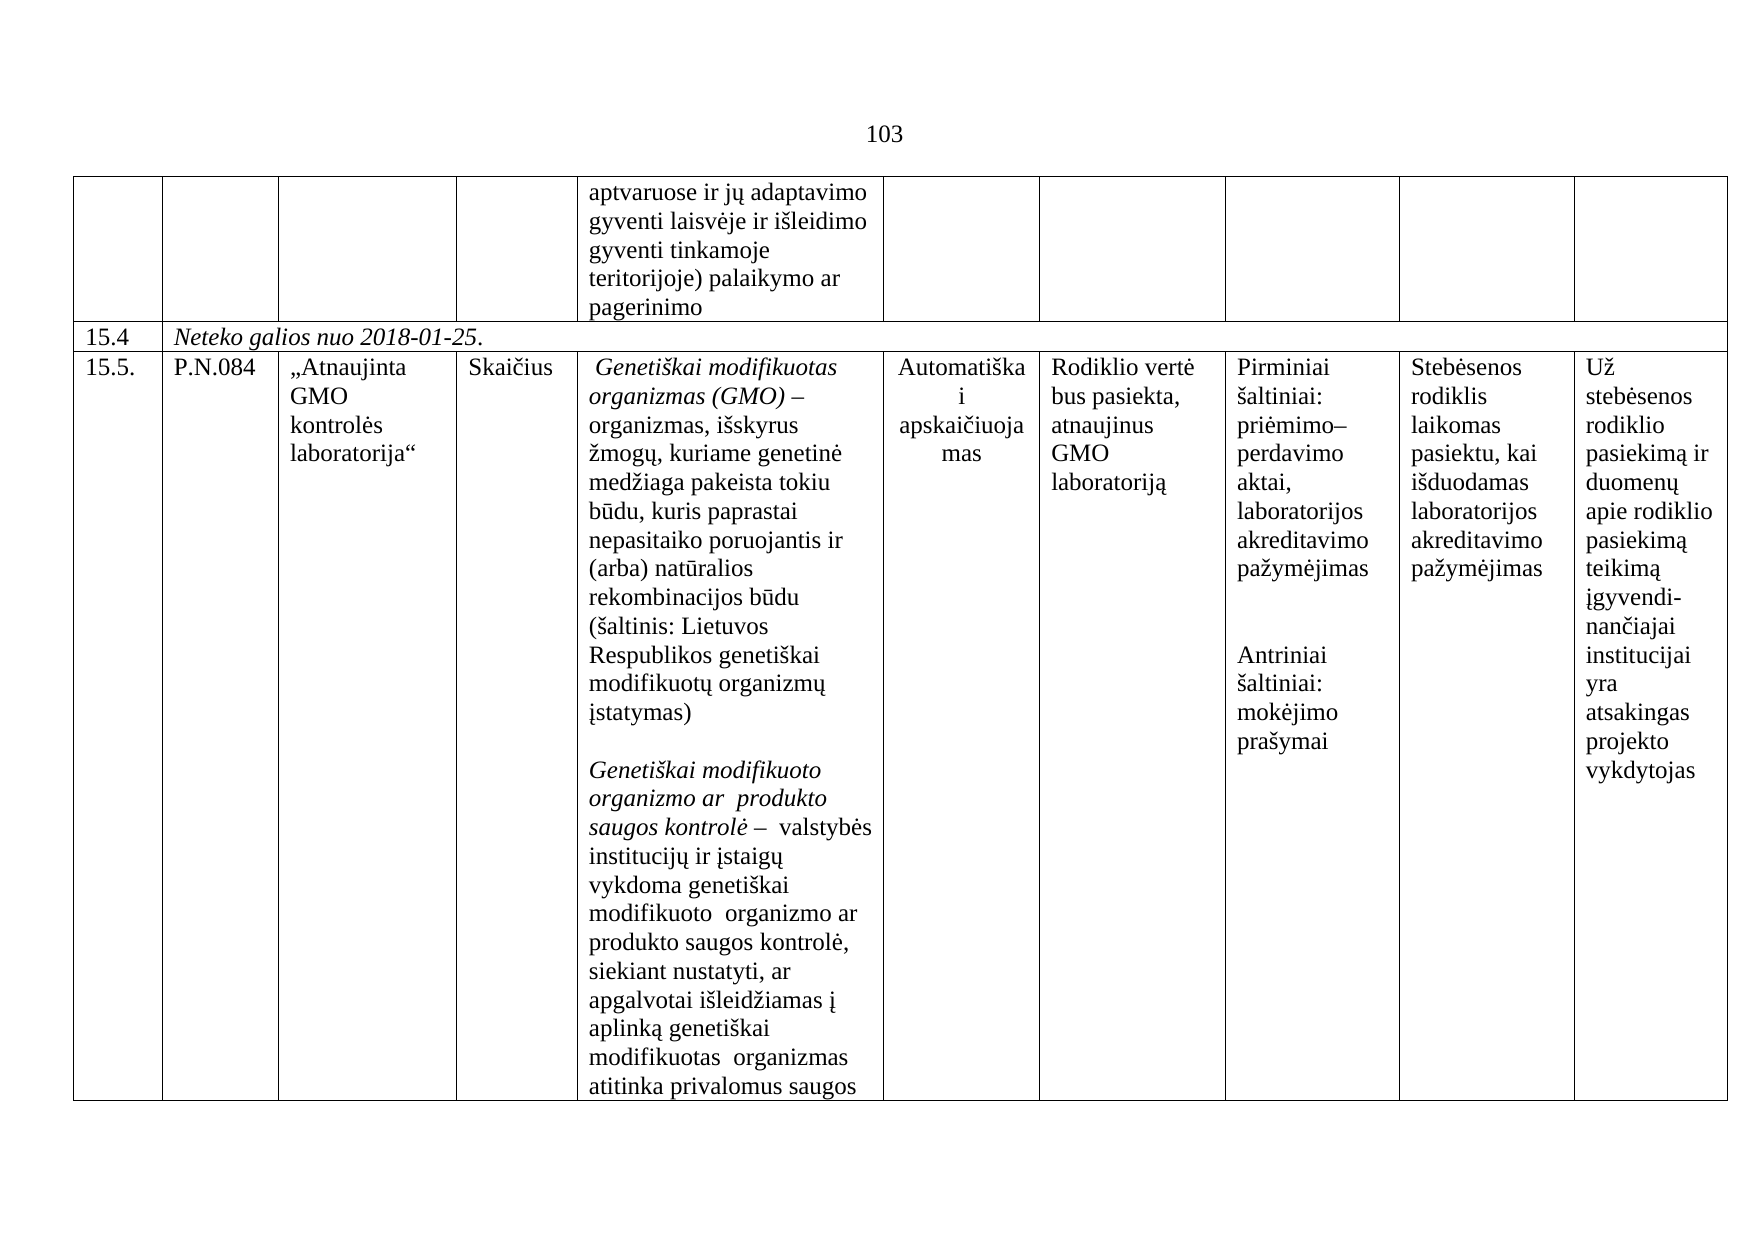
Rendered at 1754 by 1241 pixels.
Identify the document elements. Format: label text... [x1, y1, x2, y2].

table_cell [1400, 177, 1574, 321]
table_cell „Atnaujinta GMO kontrolės laboratorija“ [279, 352, 456, 1100]
table_cell Genetiškai modifikuotas organizmas (GMO) – organizmas, išskyrus žmogų, kuriame genetinė medžiaga pakeista tokiu būdu, kuris paprastai nepasitaiko poruojantis ir (arba) natūralios rekombinacijos būdu (šaltinis: Lietuvos Respublikos genetiškai modifikuotų organizmų įstatymas) Genetiškai modifikuoto organizmo ar produkto saugos kontrolė – valstybės institucijų ir įstaigų vykdoma genetiškai modifikuoto organizmo ar produkto saugos kontrolė, siekiant nustatyti, ar apgalvotai išleidžiamas į aplinką genetiškai modifikuotas organizmas atitinka privalomus saugos [578, 352, 883, 1100]
table_cell [457, 177, 577, 321]
table_cell [1575, 177, 1727, 321]
table_cell [1226, 177, 1399, 321]
table_cell P.N.084 [163, 352, 278, 1100]
table_cell Už stebėsenos rodiklio pasiekimą ir duomenų apie rodiklio pasiekimą teikimą įgyvendi-nančiajai institucijai yra atsakingas projekto vykdytojas [1575, 352, 1727, 1100]
table_cell Stebėsenos rodiklis laikomas pasiektu, kai išduodamas laboratorijos akreditavimo pažymėjimas [1400, 352, 1574, 1100]
table_cell [163, 177, 278, 321]
table_cell Skaičius [457, 352, 577, 1100]
table_cell Rodiklio vertė bus pasiekta, atnaujinus GMO laboratoriją [1040, 352, 1225, 1100]
table_cell [1040, 177, 1225, 321]
table_cell aptvaruose ir jų adaptavimo gyventi laisvėje ir išleidimo gyventi tinkamoje teritorijoje) palaikymo ar pagerinimo [578, 177, 883, 321]
table_cell [884, 177, 1039, 321]
table_cell 15.4 [74, 322, 162, 351]
table_cell [279, 177, 456, 321]
table_cell 15.5. [74, 352, 162, 1100]
table_cell [74, 177, 162, 321]
table_cell Automatiškai apskaičiuojamas [884, 352, 1039, 1100]
table_cell Neteko galios nuo 2018-01-25. [163, 322, 1727, 351]
table_cell Pirminiai šaltiniai: priėmimo–perdavimo aktai, laboratorijos akreditavimo pažymėjimas Antriniai šaltiniai: mokėjimo prašymai [1226, 352, 1399, 1100]
